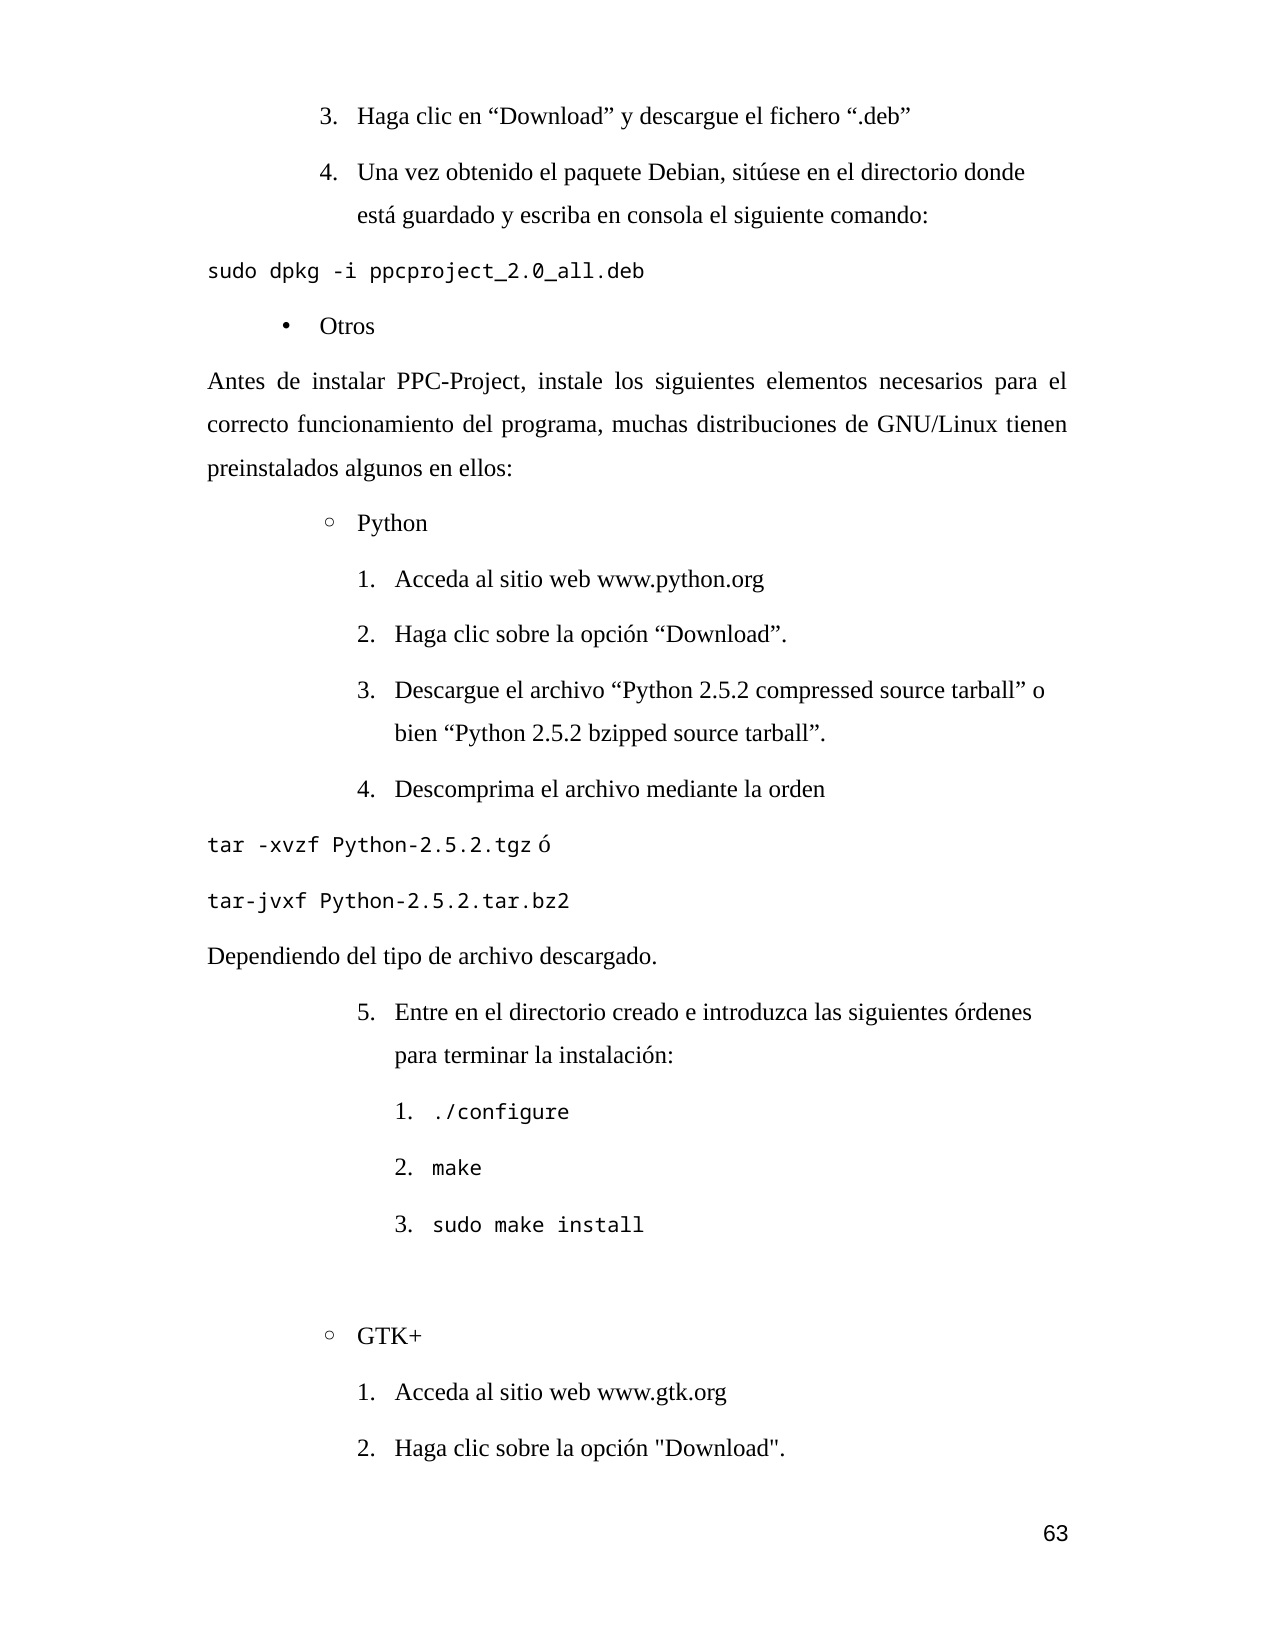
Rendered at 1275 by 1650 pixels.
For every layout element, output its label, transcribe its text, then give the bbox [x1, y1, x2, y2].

list GTK+ [319, 1321, 1068, 1350]
list Acceda al sitio web www.gtk.org [357, 1377, 1068, 1406]
list Entre en el directorio creado e introduzca las siguientes órdenes para terminar la instalación: [357, 997, 1068, 1069]
text sudo dpkg -i ppcproject_2.0_all.deb [207, 256, 1068, 284]
list sudo make install [394, 1209, 1068, 1238]
list Haga clic sobre la opción "Download". [357, 1433, 1068, 1461]
list Descargue el archivo “Python 2.5.2 compressed source tarball” o bien “Python 2.5.2 bzipped source tarball”. [357, 675, 1068, 747]
text tar-jvxf Python-2.5.2.tar.bz2 [207, 886, 1068, 915]
text tar -xvzf Python-2.5.2.tgz ó [207, 829, 1068, 859]
list Haga clic en “Download” y descargue el fichero “.deb” [319, 101, 1068, 130]
list Otros [282, 311, 1068, 339]
list Una vez obtenido el paquete Debian, sitúese en el directorio donde está guardado y escriba en consola el siguiente comando: [319, 157, 1068, 229]
list Haga clic sobre la opción “Download”. [357, 619, 1068, 648]
list Acceda al sitio web www.python.org [357, 564, 1068, 593]
text Antes de instalar PPC-Project, instale los siguientes elementos necesarios para el correcto funcionamiento del programa, muchas distribuciones de GNU/Linux tienen preinstalados algunos en ellos: [207, 366, 1068, 481]
list Python [319, 508, 1068, 537]
list ./configure [394, 1096, 1068, 1125]
list Descomprima el archivo mediante la orden [357, 774, 1068, 803]
list make [394, 1152, 1068, 1182]
text Dependiendo del tipo de archivo descargado. [207, 941, 1068, 970]
